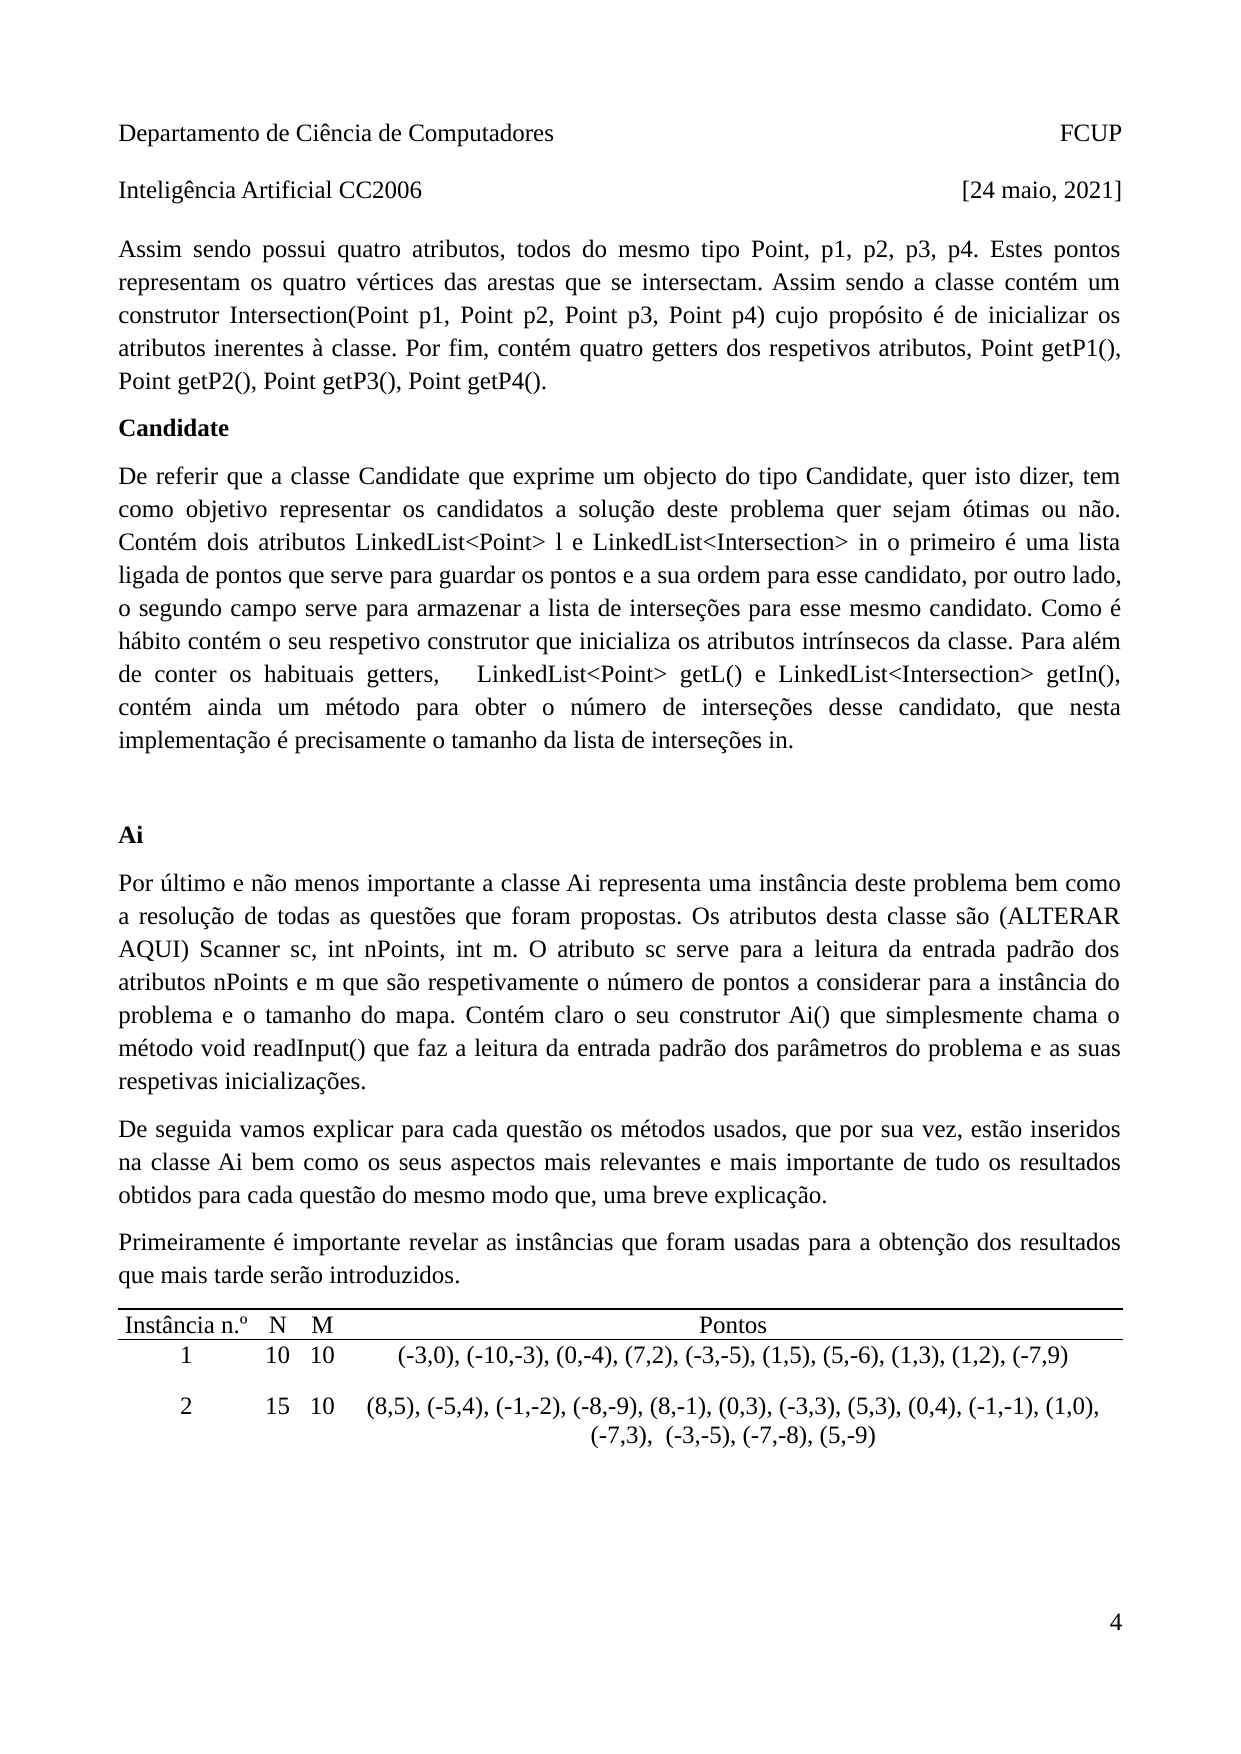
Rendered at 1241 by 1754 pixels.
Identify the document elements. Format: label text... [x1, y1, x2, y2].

table_header Pontos [343, 1310, 1123, 1338]
table_cell 10 [301, 1340, 343, 1391]
text De referir que a classe Candidate que exprime um objecto do tipo Candidate, quer isto dizer, tem como objetivo representar os candidatos a solução deste problema quer sejam ótimas ou não. Contém dois atributos LinkedList<Point> l e LinkedList<Intersection> in o primeiro é uma lista ligada de pontos que serve para guardar os pontos e a sua ordem para esse candidato, por outro lado, o segundo campo serve para armazenar a lista de interseções para esse mesmo candidato. Como é hábito contém o seu respetivo construtor que inicializa os atributos intrínsecos da classe. Para além de conter os habituais getters, LinkedList<Point> getL() e LinkedList<Intersection> getIn(), contém ainda um método para obter o número de interseções desse candidato, que nesta implementação é precisamente o tamanho da lista de interseções in. [118, 461, 1122, 754]
table_cell (-3,0), (-10,-3), (0,-4), (7,2), (-3,-5), (1,5), (5,-6), (1,3), (1,2), (-7,9) [343, 1340, 1123, 1391]
text Por último e não menos importante a classe Ai representa uma instância deste problema bem como a resolução de todas as questões que foram propostas. Os atributos desta classe são (ALTERAR AQUI) Scanner sc, int nPoints, int m. O atributo sc serve para a leitura da entrada padrão dos atributos nPoints e m que são respetivamente o número de pontos a considerar para a instância do problema e o tamanho do mapa. Contém claro o seu construtor Ai() que simplesmente chama o método void readInput() que faz a leitura da entrada padrão dos parâmetros do problema e as suas respetivas inicializações. [118, 868, 1122, 1095]
text Ai [118, 821, 1122, 849]
table_cell 10 [301, 1391, 343, 1461]
table_cell 2 [118, 1391, 254, 1461]
table_cell (8,5), (-5,4), (-1,-2), (-8,-9), (8,-1), (0,3), (-3,3), (5,3), (0,4), (-1,-1), (1,0), (-7,3), (-3,-5), (-7,-8), (5,-9) [343, 1391, 1123, 1461]
table_cell 10 [254, 1340, 301, 1391]
text Candidate [118, 413, 1122, 442]
table_cell 1 [118, 1340, 254, 1391]
text Assim sendo possui quatro atributos, todos do mesmo tipo Point, p1, p2, p3, p4. Estes pontos representam os quatro vértices das arestas que se intersectam. Assim sendo a classe contém um construtor Intersection(Point p1, Point p2, Point p3, Point p4) cujo propósito é de inicializar os atributos inerentes à classe. Por fim, contém quatro getters dos respetivos atributos, Point getP1(), Point getP2(), Point getP3(), Point getP4(). [118, 234, 1122, 395]
table_header N [254, 1310, 301, 1338]
table_header Instância n.º [118, 1310, 254, 1338]
table_cell 15 [254, 1391, 301, 1461]
text Primeiramente é importante revelar as instâncias que foram usadas para a obtenção dos resultados que mais tarde serão introduzidos. [118, 1227, 1122, 1289]
table_header M [301, 1310, 343, 1338]
text De seguida vamos explicar para cada questão os métodos usados, que por sua vez, estão inseridos na classe Ai bem como os seus aspectos mais relevantes e mais importante de tudo os resultados obtidos para cada questão do mesmo modo que, uma breve explicação. [118, 1114, 1122, 1209]
